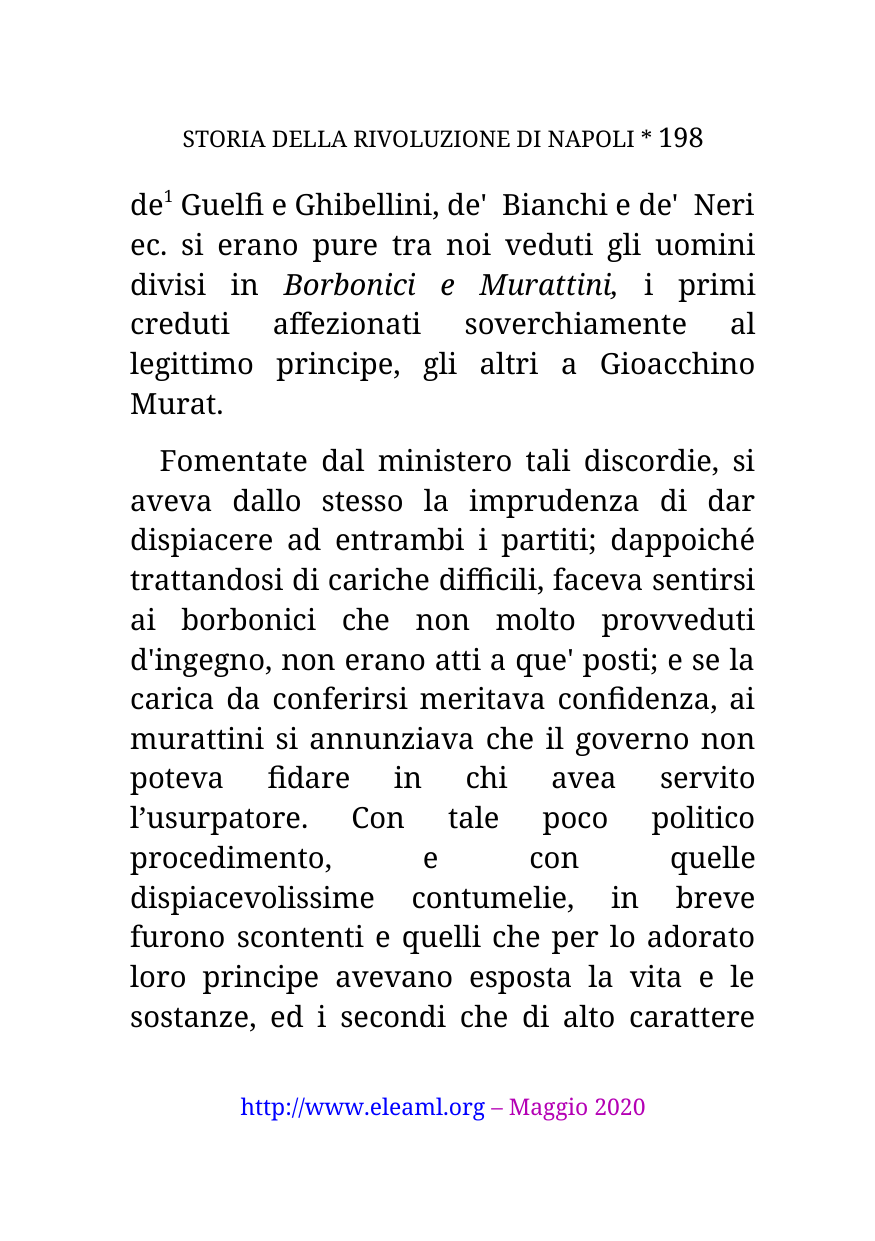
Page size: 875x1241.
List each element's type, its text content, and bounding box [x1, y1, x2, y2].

text de1 Guelfi e Ghibellini, de' Bianchi e de' Neri ec. si erano pure tra noi veduti gli uomini divisi in Borbonici e Murattini, i primi creduti affezionati soverchiamente al legittimo principe, gli altri a Gioacchino Murat. [130, 184, 756, 423]
text Fomentate dal ministero tali discordie, si aveva dallo stesso la imprudenza di dar dispiacere ad entrambi i partiti; dappoiché trattandosi di cariche difficili, faceva sentirsi ai borbonici che non molto provveduti d'ingegno, non erano atti a que' posti; e se la carica da conferirsi meritava confidenza, ai murattini si annunziava che il governo non poteva fidare in chi avea servito l’usurpatore. Con tale poco politico procedimento, e con quelle dispiacevolissime contumelie, in breve furono scontenti e quelli che per lo adorato loro principe avevano esposta la vita e le sostanze, ed i secondi che di alto carattere [130, 440, 756, 1036]
